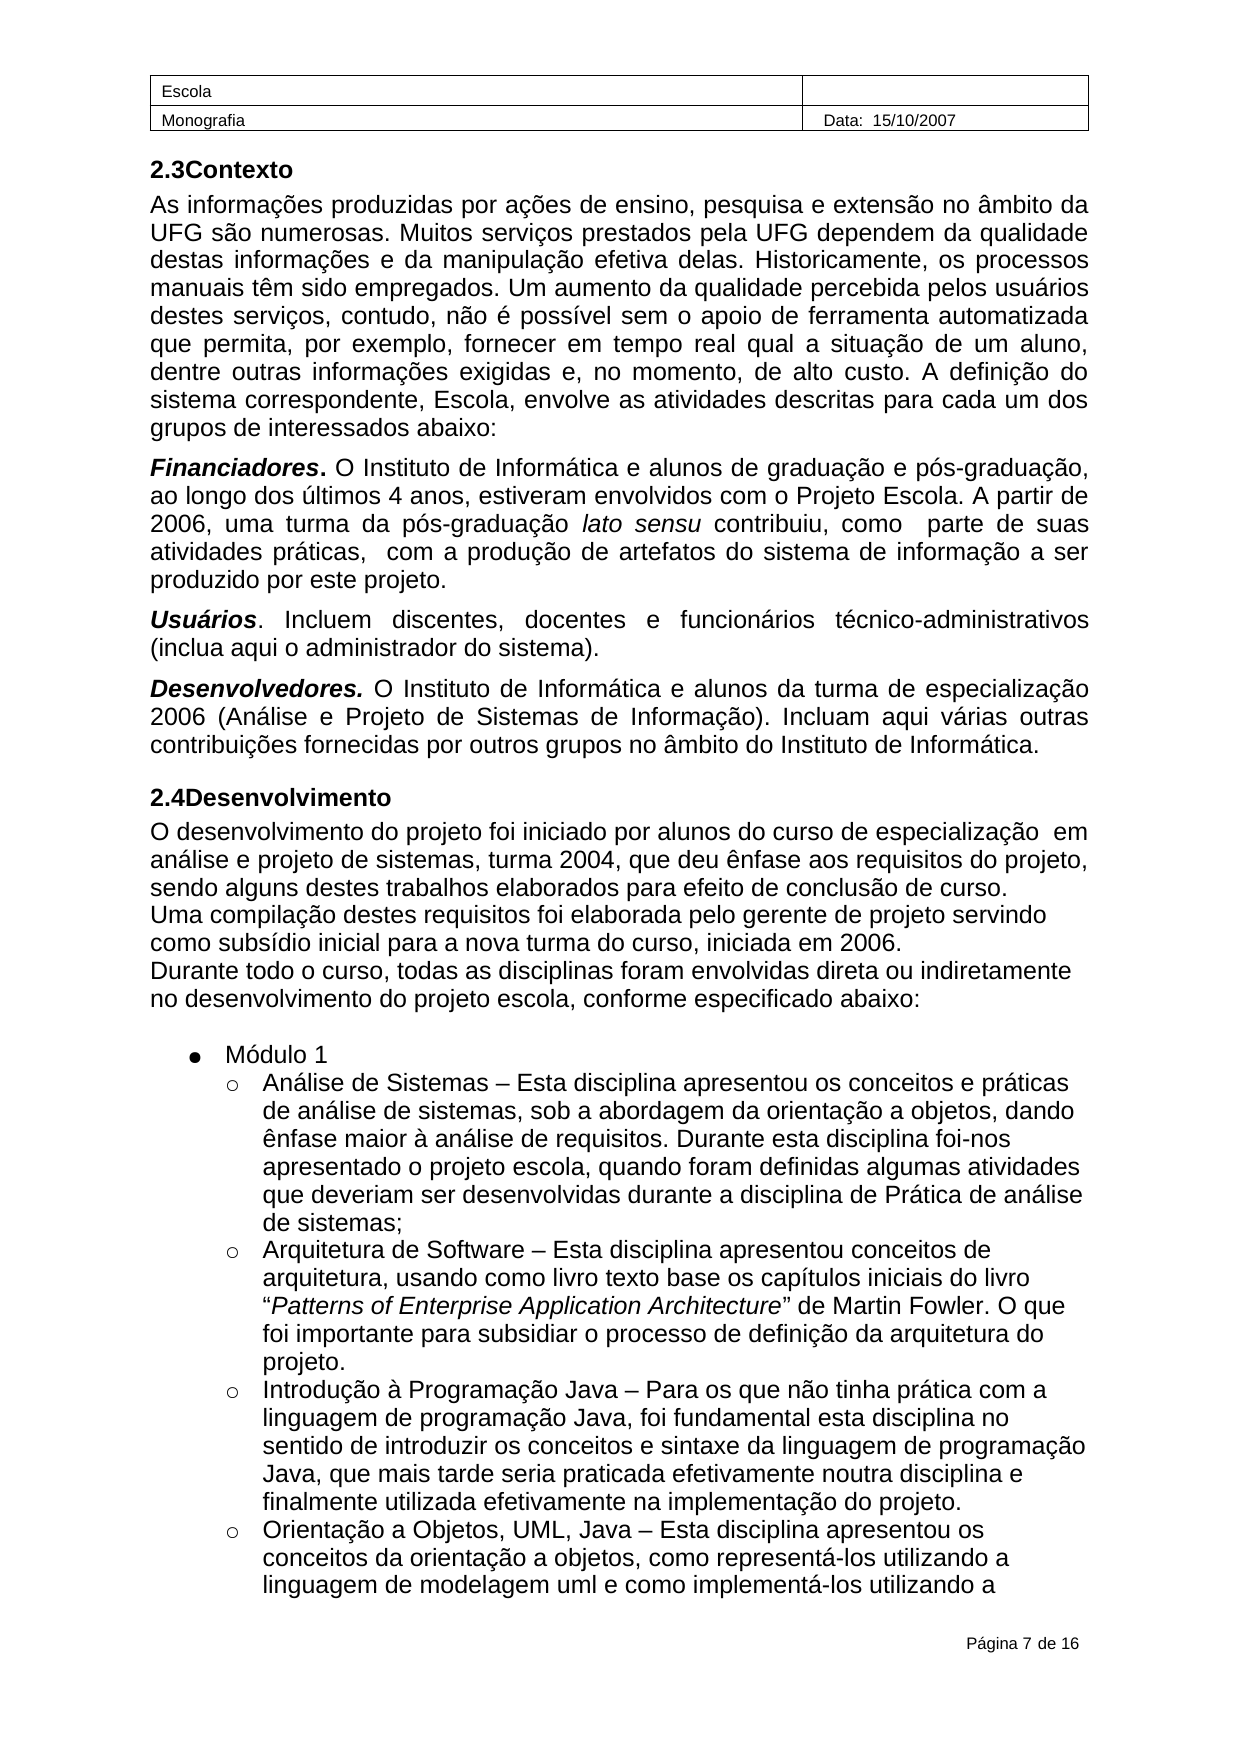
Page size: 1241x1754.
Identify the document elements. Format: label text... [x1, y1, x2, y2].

text Desenvolvedores. O Instituto de Informática e alunos da turma de especialização 2006 (Análise e Projeto de Sistemas de Informação). Incluam aqui várias outras contribuições fornecidas por outros grupos no âmbito do Instituto de Informática. [150, 674, 1090, 758]
text Financiadores. O Instituto de Informática e alunos de graduação e pós-graduação, ao longo dos últimos 4 anos, estiveram envolvidos com o Projeto Escola. A partir de 2006, uma turma da pós-graduação lato sensu contribuiu, como parte de suas atividades práticas, com a produção de artefatos do sistema de informação a ser produzido por este projeto. [150, 454, 1090, 594]
text Durante todo o curso, todas as disciplinas foram envolvidas direta ou indiretamente no desenvolvimento do projeto escola, conforme especificado abaixo: [150, 957, 1090, 1013]
text Usuários. Incluem discentes, docentes e funcionários técnico-administrativos (inclua aqui o administrador do sistema). [150, 606, 1090, 662]
list Análise de Sistemas – Esta disciplina apresentou os conceitos e práticas de análise de sistemas, sob a abordagem da orientação a objetos, dando ênfase maior à análise de requisitos. Durante esta disciplina foi-nos apresentado o projeto escola, quando foram definidas algumas atividades que deveriam ser desenvolvidas durante a disciplina de Prática de análise de sistemas; [225, 1069, 1090, 1236]
text O desenvolvimento do projeto foi iniciado por alunos do curso de especialização em análise e projeto de sistemas, turma 2004, que deu ênfase aos requisitos do projeto, sendo alguns destes trabalhos elaborados para efeito de conclusão de curso. [150, 817, 1090, 901]
list Arquitetura de Software – Esta disciplina apresentou conceitos de arquitetura, usando como livro texto base os capítulos iniciais do livro “Patterns of Enterprise Application Architecture” de Martin Fowler. O que foi importante para subsidiar o processo de definição da arquitetura do projeto. [225, 1236, 1090, 1376]
list Orientação a Objetos, UML, Java – Esta disciplina apresentou os conceitos da orientação a objetos, como representá-los utilizando a linguagem de modelagem uml e como implementá-los utilizando a [225, 1515, 1090, 1599]
list Módulo 1 [187, 1041, 1090, 1069]
text Uma compilação destes requisitos foi elaborada pelo gerente de projeto servindo como subsídio inicial para a nova turma do curso, iniciada em 2006. [150, 901, 1090, 957]
subtitle Contexto [150, 156, 1090, 184]
text As informações produzidas por ações de ensino, pesquisa e extensão no âmbito da UFG são numerosas. Muitos serviços prestados pela UFG dependem da qualidade destas informações e da manipulação efetiva delas. Historicamente, os processos manuais têm sido empregados. Um aumento da qualidade percebida pelos usuários destes serviços, contudo, não é possível sem o apoio de ferramenta automatizada que permita, por exemplo, fornecer em tempo real qual a situação de um aluno, dentre outras informações exigidas e, no momento, de alto custo. A definição do sistema correspondente, Escola, envolve as atividades descritas para cada um dos grupos de interessados abaixo: [150, 190, 1090, 442]
list Introdução à Programação Java – Para os que não tinha prática com a linguagem de programação Java, foi fundamental esta disciplina no sentido de introduzir os conceitos e sintaxe da linguagem de programação Java, que mais tarde seria praticada efetivamente noutra disciplina e finalmente utilizada efetivamente na implementação do projeto. [225, 1376, 1090, 1515]
subtitle Desenvolvimento [150, 783, 1090, 811]
